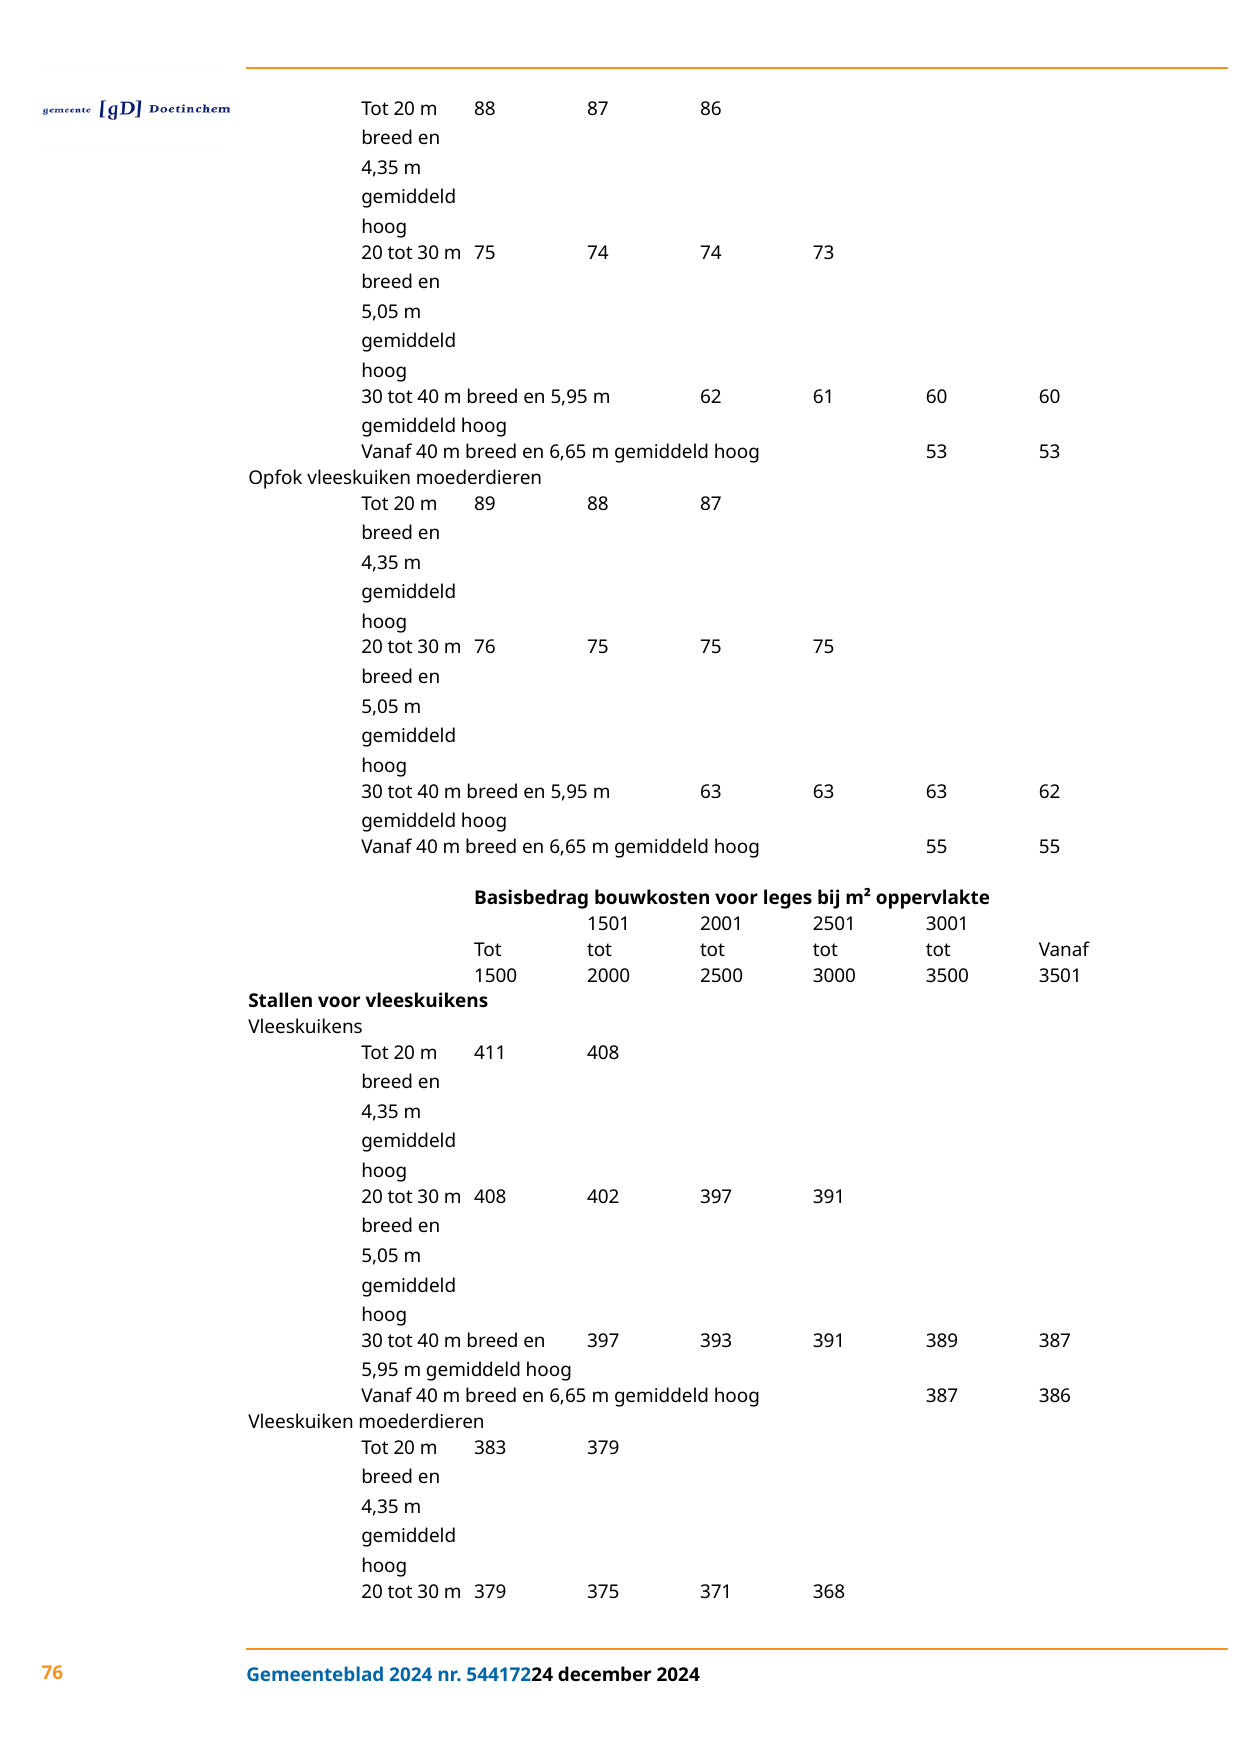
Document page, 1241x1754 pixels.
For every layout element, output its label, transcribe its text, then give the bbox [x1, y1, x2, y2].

table_cell 408 [587, 1039, 700, 1183]
table_cell Vanaf 40 m breed en 6,65 m gemiddeld hoog [361, 1383, 926, 1408]
table_cell 2501 [813, 910, 926, 936]
table_cell 60 [926, 383, 1038, 438]
table_cell 3000 [813, 962, 926, 987]
table_cell 88 [587, 490, 700, 634]
table_cell [248, 438, 361, 464]
table_cell 88 [474, 95, 587, 239]
table_cell [926, 490, 1038, 634]
table_cell 411 [474, 1039, 587, 1183]
table_cell [926, 1013, 1038, 1039]
table_cell 63 [926, 778, 1038, 833]
table_cell 3501 [1039, 962, 1152, 987]
table_cell [813, 490, 926, 634]
table_cell [248, 1327, 361, 1382]
table_cell [248, 1578, 361, 1604]
table_cell 1501 [587, 910, 700, 936]
table_cell [474, 910, 587, 936]
table_cell [248, 1434, 361, 1578]
table_cell [926, 239, 1038, 383]
table_cell 1500 [474, 962, 587, 987]
table_cell [700, 1013, 813, 1039]
picture [41, 47, 231, 172]
table_cell [1039, 1013, 1152, 1039]
table_cell [1039, 239, 1152, 383]
table_cell Vanaf 40 m breed en 6,65 m gemiddeld hoog [361, 833, 926, 859]
table_cell Tot 20 m breed en 4,35 m gemiddeld hoog [361, 490, 474, 634]
table_cell 393 [700, 1327, 813, 1382]
table_cell [587, 859, 700, 884]
table_cell [1039, 988, 1152, 1013]
table_cell tot [700, 936, 813, 962]
table_cell [926, 1434, 1038, 1578]
table_cell [1039, 910, 1152, 936]
table_cell 53 [1039, 438, 1152, 464]
table_cell 387 [1039, 1327, 1152, 1382]
table_cell 74 [587, 239, 700, 383]
table_cell [813, 988, 926, 1013]
table_cell [587, 1408, 700, 1434]
table_cell [587, 1013, 700, 1039]
table_cell 3001 [926, 910, 1038, 936]
table_cell [1039, 1039, 1152, 1183]
table_cell [248, 95, 361, 239]
table_cell [248, 239, 361, 383]
table_cell 63 [813, 778, 926, 833]
table_cell [248, 936, 361, 962]
table_cell [1039, 95, 1152, 239]
table_cell [926, 95, 1038, 239]
table_cell Tot 20 m breed en 4,35 m gemiddeld hoog [361, 1039, 474, 1183]
table_cell [361, 936, 474, 962]
table_cell [474, 1013, 587, 1039]
table_cell [248, 1383, 361, 1408]
table_cell [248, 1039, 361, 1183]
table_cell 62 [1039, 778, 1152, 833]
table_cell [361, 859, 474, 884]
table_cell [813, 1039, 926, 1183]
table_cell 86 [700, 95, 813, 239]
table_cell 75 [813, 634, 926, 778]
table_cell [926, 464, 1038, 490]
table_cell [700, 988, 813, 1013]
table_cell Vanaf 40 m breed en 6,65 m gemiddeld hoog [361, 438, 926, 464]
table_cell [926, 634, 1038, 778]
table_cell Vanaf [1039, 936, 1152, 962]
table_cell Tot [474, 936, 587, 962]
table_cell [474, 859, 587, 884]
table_cell 30 tot 40 m breed en 5,95 m gemiddeld hoog [361, 1327, 587, 1382]
table_cell 3500 [926, 962, 1038, 987]
table_cell 73 [813, 239, 926, 383]
table_cell Tot 20 m breed en 4,35 m gemiddeld hoog [361, 1434, 474, 1578]
table_cell [813, 859, 926, 884]
table_cell [248, 885, 361, 910]
table_cell 75 [700, 634, 813, 778]
table_cell [1039, 1434, 1152, 1578]
table_cell 391 [813, 1183, 926, 1327]
table_cell [587, 988, 700, 1013]
table_cell 30 tot 40 m breed en 5,95 m gemiddeld hoog [361, 778, 700, 833]
table_cell [926, 1408, 1038, 1434]
table_cell [813, 95, 926, 239]
table_cell Basisbedrag bouwkosten voor leges bij m² oppervlakte [474, 885, 1152, 910]
table_cell [248, 634, 361, 778]
table_cell Vleeskuiken moederdieren [248, 1408, 587, 1434]
table_cell [813, 1434, 926, 1578]
table_cell [926, 1039, 1038, 1183]
table_cell [1039, 490, 1152, 634]
table_cell [248, 962, 361, 987]
table_cell 87 [587, 95, 700, 239]
table_cell 20 tot 30 m breed en 5,05 m gemiddeld hoog [361, 1183, 474, 1327]
table_cell 2500 [700, 962, 813, 987]
table_cell 389 [926, 1327, 1038, 1382]
table_cell [1039, 1183, 1152, 1327]
table_cell 30 tot 40 m breed en 5,95 m gemiddeld hoog [361, 383, 700, 438]
table_cell [813, 464, 926, 490]
table_cell 371 [700, 1578, 813, 1604]
table_cell [361, 910, 474, 936]
table_cell [700, 1039, 813, 1183]
table_cell 89 [474, 490, 587, 634]
table_cell 397 [700, 1183, 813, 1327]
table_cell 55 [926, 833, 1038, 859]
table_cell [361, 962, 474, 987]
table_cell Opfok vleeskuiken moederdieren [248, 464, 700, 490]
table_cell [1039, 859, 1152, 884]
table_cell 379 [474, 1578, 587, 1604]
table_cell [926, 1578, 1038, 1604]
table_cell [1039, 1578, 1152, 1604]
table_cell 87 [700, 490, 813, 634]
table_cell [248, 383, 361, 438]
table_cell 75 [474, 239, 587, 383]
table_cell [926, 988, 1038, 1013]
table_cell 62 [700, 383, 813, 438]
table_cell [700, 859, 813, 884]
table_cell [1039, 1408, 1152, 1434]
table_cell Vleeskuikens [248, 1013, 474, 1039]
table_cell [813, 1408, 926, 1434]
table_cell [1039, 464, 1152, 490]
table_cell tot [813, 936, 926, 962]
table_cell [248, 1183, 361, 1327]
table_cell Tot 20 m breed en 4,35 m gemiddeld hoog [361, 95, 474, 239]
table_cell 368 [813, 1578, 926, 1604]
table_cell [248, 778, 361, 833]
table_cell [813, 1013, 926, 1039]
table_cell 20 tot 30 m breed en 5,05 m gemiddeld hoog [361, 634, 474, 778]
table_cell 402 [587, 1183, 700, 1327]
table_cell 397 [587, 1327, 700, 1382]
table_cell 408 [474, 1183, 587, 1327]
table_cell 20 tot 30 m [361, 1578, 474, 1604]
table_cell 76 [474, 634, 587, 778]
table_cell 2001 [700, 910, 813, 936]
table_cell 391 [813, 1327, 926, 1382]
table_cell [700, 1434, 813, 1578]
table_cell Stallen voor vleeskuikens [248, 988, 587, 1013]
table_cell [361, 885, 474, 910]
table_cell 375 [587, 1578, 700, 1604]
table_cell 55 [1039, 833, 1152, 859]
table_cell 386 [1039, 1383, 1152, 1408]
table_cell 2000 [587, 962, 700, 987]
table_cell 20 tot 30 m breed en 5,05 m gemiddeld hoog [361, 239, 474, 383]
table_cell [926, 1183, 1038, 1327]
table_cell [248, 910, 361, 936]
table_cell 387 [926, 1383, 1038, 1408]
table_cell 74 [700, 239, 813, 383]
table_cell [248, 833, 361, 859]
table_cell 75 [587, 634, 700, 778]
table_cell [700, 1408, 813, 1434]
table_cell 61 [813, 383, 926, 438]
table_cell [1039, 634, 1152, 778]
table_cell 379 [587, 1434, 700, 1578]
table_cell [700, 464, 813, 490]
table_cell [248, 859, 361, 884]
table_cell 63 [700, 778, 813, 833]
table_cell [248, 490, 361, 634]
table_cell [926, 859, 1038, 884]
table_cell 53 [926, 438, 1038, 464]
table_cell tot [926, 936, 1038, 962]
table_cell 60 [1039, 383, 1152, 438]
table_cell tot [587, 936, 700, 962]
table_cell 383 [474, 1434, 587, 1578]
